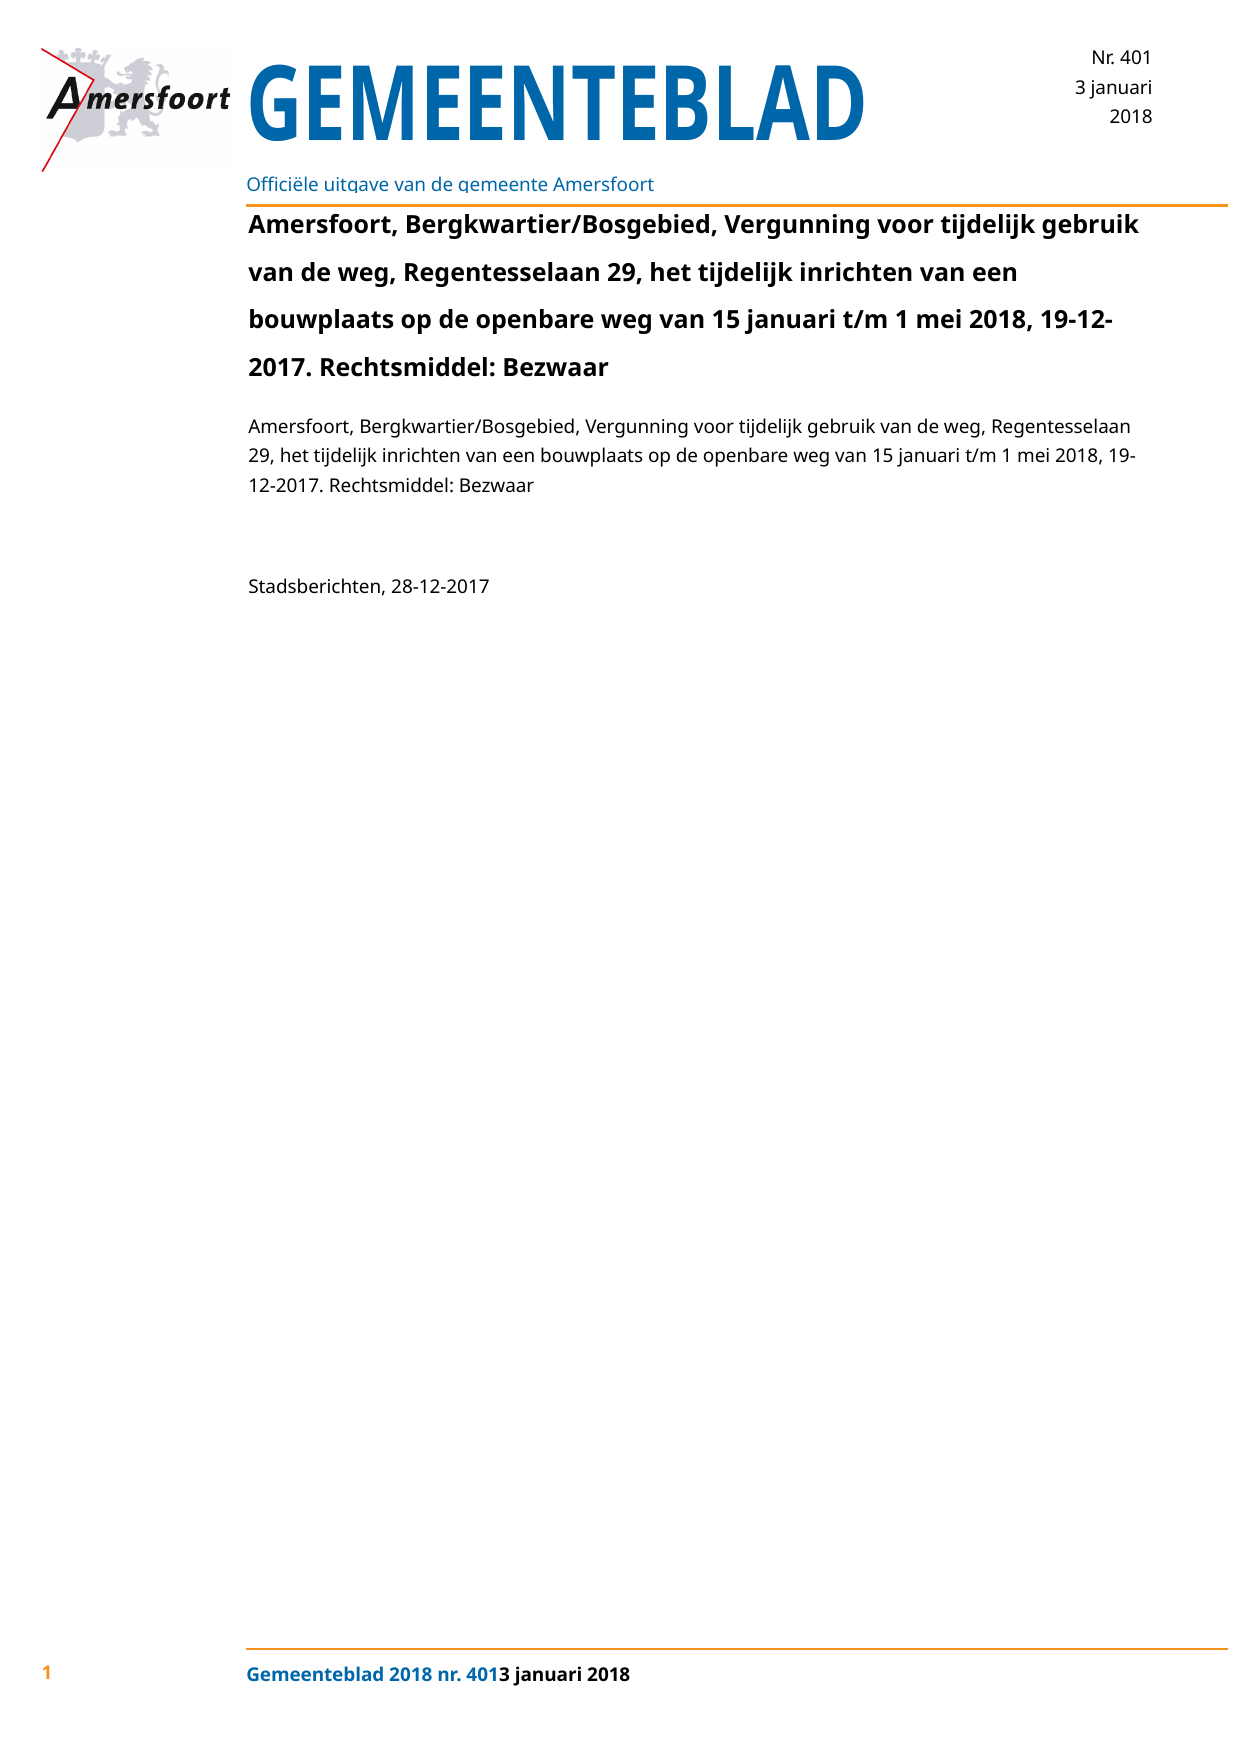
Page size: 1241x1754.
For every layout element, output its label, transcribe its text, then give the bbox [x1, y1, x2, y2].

text Stadsberichten, 28-12-2017 [248, 573, 1152, 599]
text Amersfoort, Bergkwartier/Bosgebied, Vergunning voor tijdelijk gebruik van de weg, Regentesselaan 29, het tijdelijk inrichten van een bouwplaats op de openbare weg van 15 januari t/m 1 mei 2018, 19-12-2017. Rechtsmiddel: Bezwaar [248, 413, 1152, 498]
picture [41, 47, 231, 172]
text Amersfoort, Bergkwartier/Bosgebied, Vergunning voor tijdelijk gebruik van de weg, Regentesselaan 29, het tijdelijk inrichten van een bouwplaats op de openbare weg van 15 januari t/m 1 mei 2018, 19-12-2017. Rechtsmiddel: Bezwaar [248, 207, 1152, 384]
